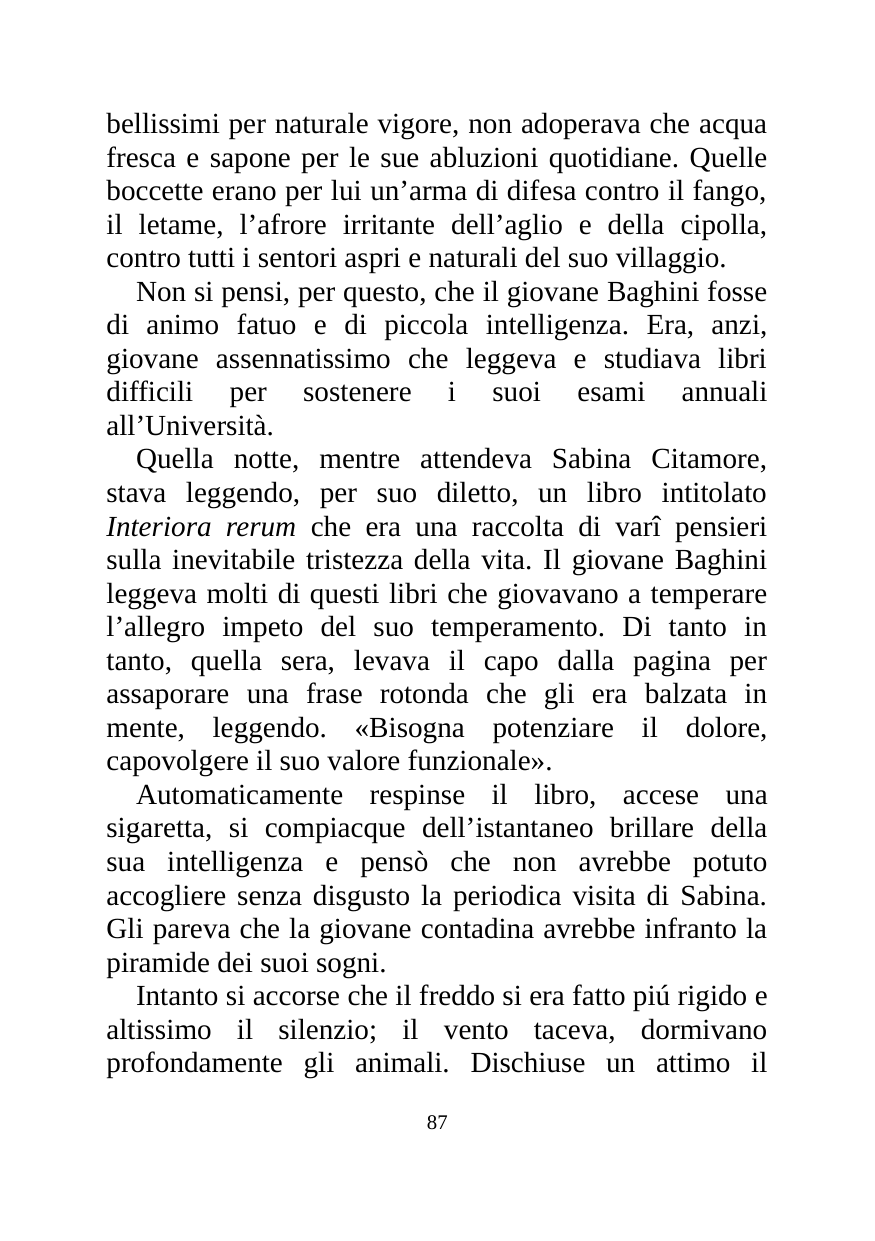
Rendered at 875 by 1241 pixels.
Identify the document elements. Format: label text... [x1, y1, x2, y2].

text Non si pensi, per questo, che il giovane Baghini fosse di animo fatuo e di piccola intelligenza. Era, anzi, giovane assennatissimo che leggeva e studiava libri difficili per sostenere i suoi esami annuali all’Università. [106, 274, 768, 442]
text Automaticamente respinse il libro, accese una sigaretta, si compiacque dell’istantaneo brillare della sua intelligenza e pensò che non avrebbe potuto accogliere senza disgusto la periodica visita di Sabina. Gli pareva che la giovane contadina avrebbe infranto la piramide dei suoi sogni. [106, 777, 768, 978]
text bellissimi per naturale vigore, non adoperava che acqua fresca e sapone per le sue abluzioni quotidiane. Quelle boccette erano per lui un’arma di difesa contro il fango, il letame, l’afrore irritante dell’aglio e della cipolla, contro tutti i sentori aspri e naturali del suo villaggio. [106, 106, 768, 274]
text Quella notte, mentre attendeva Sabina Citamore, stava leggendo, per suo diletto, un libro intitolato Interiora rerum che era una raccolta di varî pensieri sulla inevitabile tristezza della vita. Il giovane Baghini leggeva molti di questi libri che giovavano a temperare l’allegro impeto del suo temperamento. Di tanto in tanto, quella sera, levava il capo dalla pagina per assaporare una frase rotonda che gli era balzata in mente, leggendo. «Bisogna potenziare il dolore, capovolgere il suo valore funzionale». [106, 442, 768, 777]
text Intanto si accorse che il freddo si era fatto piú rigido e altissimo il silenzio; il vento taceva, dormivano profondamente gli animali. Dischiuse un attimo il [106, 978, 768, 1079]
